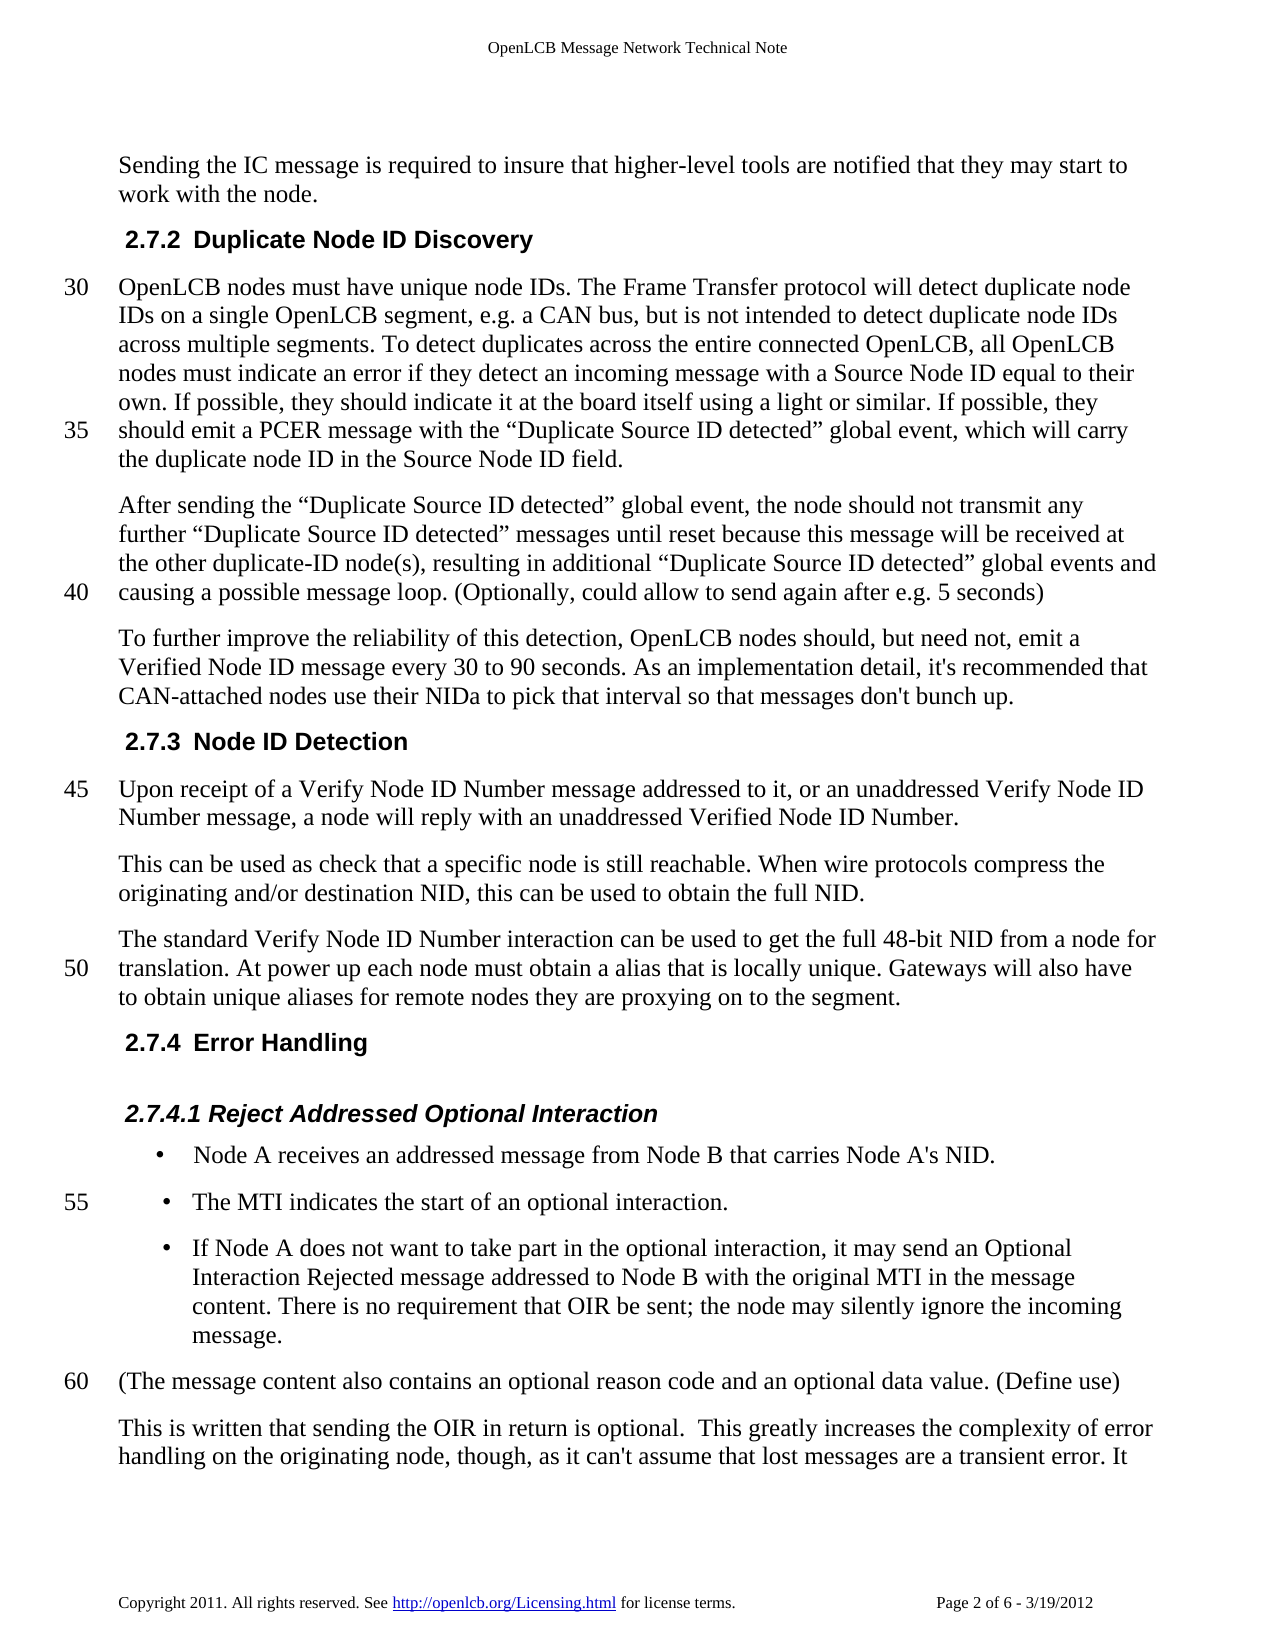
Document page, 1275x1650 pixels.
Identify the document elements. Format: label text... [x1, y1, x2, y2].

list The MTI indicates the start of an optional interaction. [162, 1187, 1157, 1216]
text Upon receipt of a Verify Node ID Number message addressed to it, or an unaddressed Verify Node ID Number message, a node will reply with an unaddressed Verified Node ID Number. [118, 774, 1157, 831]
text This is written that sending the OIR in return is optional. This greatly increases the complexity of error handling on the originating node, though, as it can't assume that lost messages are a transient error. It [118, 1413, 1157, 1470]
list Node A receives an addressed message from Node B that carries Node A's NID. [156, 1141, 1157, 1169]
text This can be used as check that a specific node is still reachable. When wire protocols compress the originating and/or destination NID, this can be used to obtain the full NID. [118, 849, 1157, 906]
subtitle Duplicate Node ID Discovery [118, 225, 1157, 254]
text (The message content also contains an optional reason code and an optional data value. (Define use) [118, 1366, 1157, 1395]
text Sending the IC message is required to insure that higher-level tools are notified that they may start to work with the node. [118, 150, 1157, 207]
subtitle Reject Addressed Optional Interaction [118, 1099, 1157, 1128]
text To further improve the reliability of this detection, OpenLCB nodes should, but need not, emit a Verified Node ID message every 30 to 90 seconds. As an implementation detail, it's recommended that CAN-attached nodes use their NIDa to pick that interval so that messages don't bunch up. [118, 623, 1157, 709]
text The standard Verify Node ID Number interaction can be used to get the full 48-bit NID from a node for translation. At power up each node must obtain a alias that is locally unique. Gateways will also have to obtain unique aliases for remote nodes they are proxying on to the segment. [118, 924, 1157, 1010]
subtitle Node ID Detection [118, 727, 1157, 756]
text After sending the “Duplicate Source ID detected” global event, the node should not transmit any further “Duplicate Source ID detected” messages until reset because this message will be received at the other duplicate-ID node(s), resulting in additional “Duplicate Source ID detected” global events and causing a possible message loop. (Optionally, could allow to send again after e.g. 5 seconds) [118, 491, 1157, 606]
list If Node A does not want to take part in the optional interaction, it may send an Optional Interaction Rejected message addressed to Node B with the original MTI in the message content. There is no requirement that OIR be sent; the node may silently ignore the incoming message. [162, 1233, 1157, 1348]
subtitle Error Handling [118, 1028, 1157, 1057]
text OpenLCB nodes must have unique node IDs. The Frame Transfer protocol will detect duplicate node IDs on a single OpenLCB segment, e.g. a CAN bus, but is not intended to detect duplicate node IDs across multiple segments. To detect duplicates across the entire connected OpenLCB, all OpenLCB nodes must indicate an error if they detect an incoming message with a Source Node ID equal to their own. If possible, they should indicate it at the board itself using a light or similar. If possible, they should emit a PCER message with the “Duplicate Source ID detected” global event, which will carry the duplicate node ID in the Source Node ID field. [118, 272, 1157, 473]
